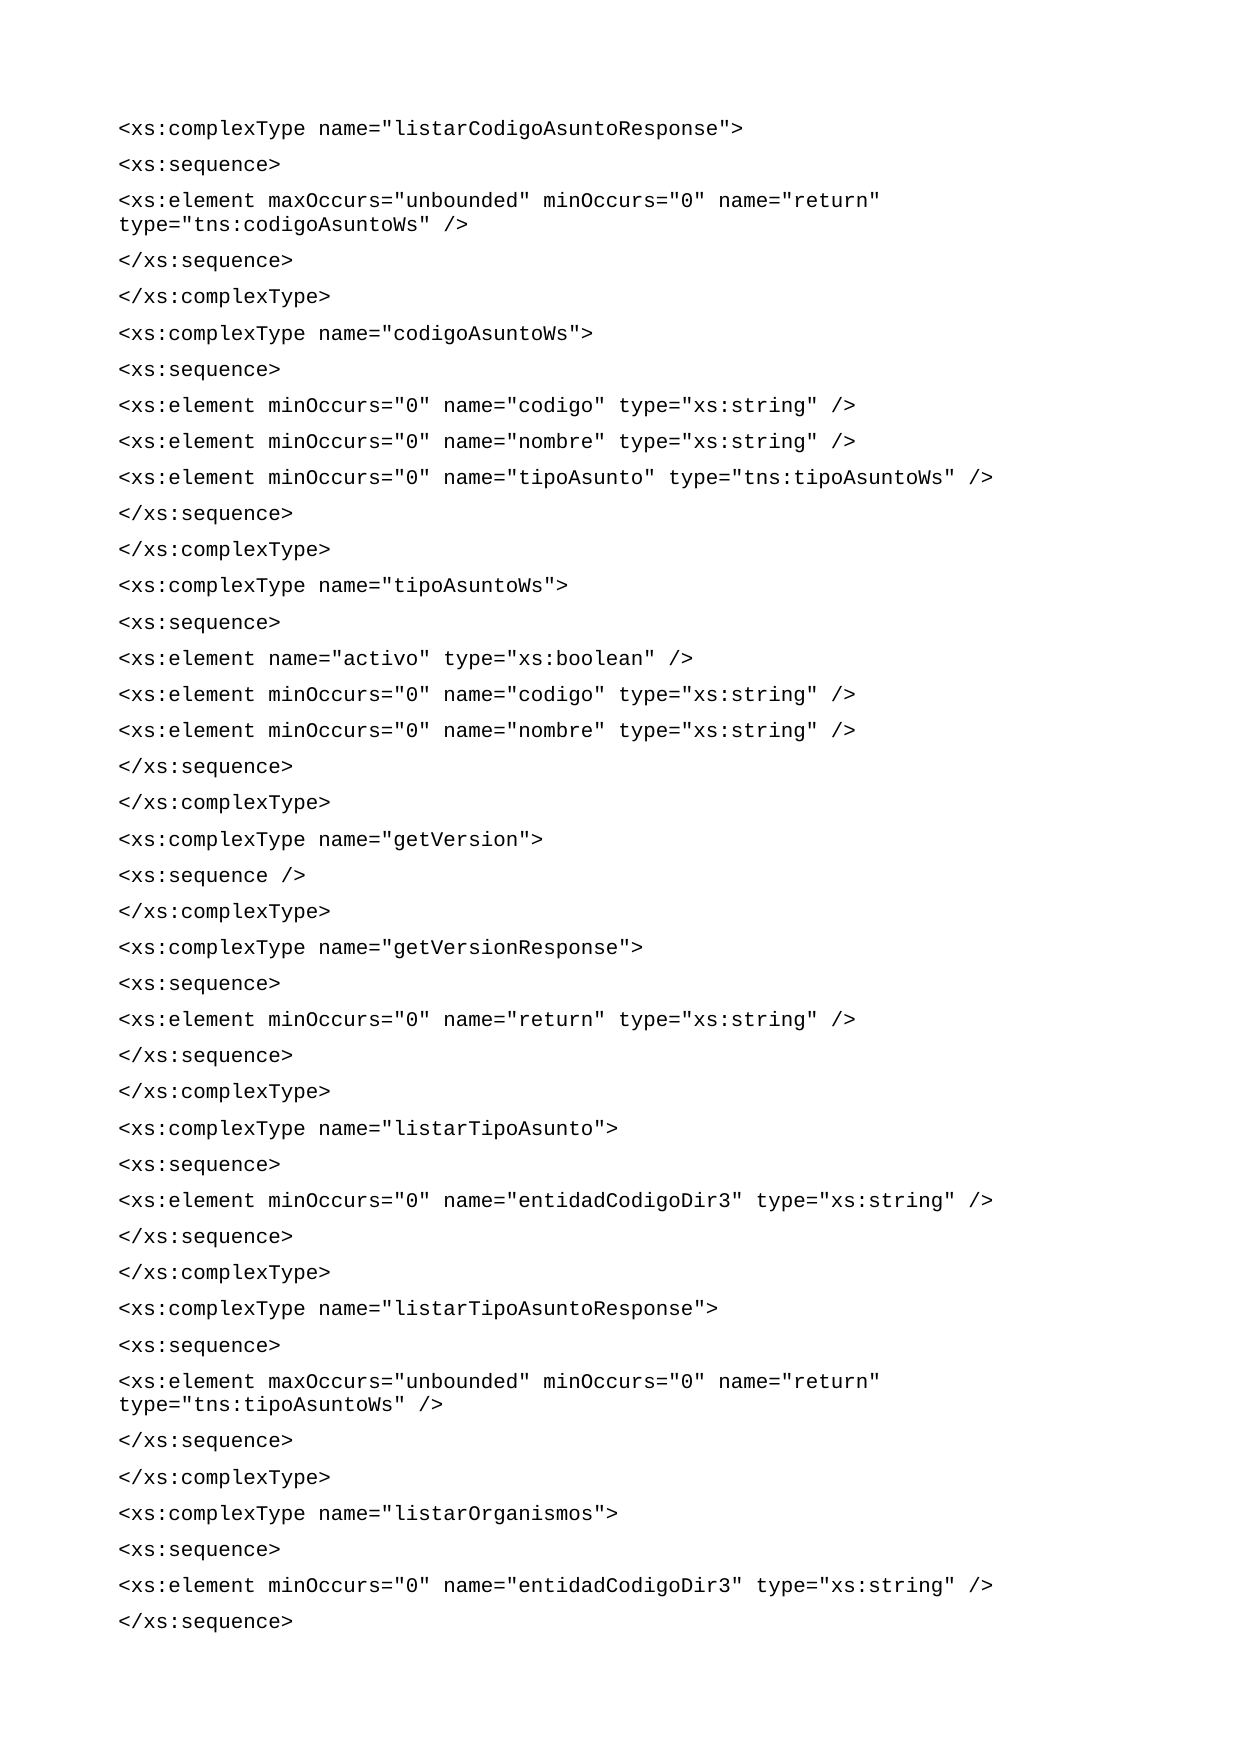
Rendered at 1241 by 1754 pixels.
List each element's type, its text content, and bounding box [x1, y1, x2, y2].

text </xs:complexType> [118, 286, 1122, 310]
text <xs:sequence> [118, 1154, 1122, 1177]
text <xs:sequence /> [118, 865, 1122, 888]
text <xs:element minOccurs="0" name="codigo" type="xs:string" /> [118, 684, 1122, 708]
text </xs:complexType> [118, 1262, 1122, 1286]
text <xs:element minOccurs="0" name="nombre" type="xs:string" /> [118, 431, 1122, 454]
text </xs:complexType> [118, 539, 1122, 563]
text <xs:sequence> [118, 1334, 1122, 1358]
text </xs:sequence> [118, 1611, 1122, 1635]
text </xs:sequence> [118, 1045, 1122, 1069]
text </xs:complexType> [118, 901, 1122, 924]
text <xs:element minOccurs="0" name="codigo" type="xs:string" /> [118, 395, 1122, 418]
text </xs:sequence> [118, 1431, 1122, 1454]
text <xs:complexType name="tipoAsuntoWs"> [118, 576, 1122, 599]
text <xs:sequence> [118, 612, 1122, 635]
text <xs:element minOccurs="0" name="return" type="xs:string" /> [118, 1009, 1122, 1033]
text </xs:complexType> [118, 792, 1122, 816]
text </xs:sequence> [118, 250, 1122, 274]
text <xs:sequence> [118, 359, 1122, 382]
text </xs:sequence> [118, 1226, 1122, 1250]
text <xs:element minOccurs="0" name="nombre" type="xs:string" /> [118, 720, 1122, 744]
text </xs:complexType> [118, 1082, 1122, 1105]
text <xs:element minOccurs="0" name="entidadCodigoDir3" type="xs:string" /> [118, 1190, 1122, 1214]
text <xs:sequence> [118, 973, 1122, 997]
text <xs:complexType name="listarOrganismos"> [118, 1503, 1122, 1526]
text <xs:complexType name="listarTipoAsuntoResponse"> [118, 1298, 1122, 1322]
text <xs:sequence> [118, 154, 1122, 178]
text <xs:complexType name="codigoAsuntoWs"> [118, 322, 1122, 346]
text </xs:sequence> [118, 756, 1122, 780]
text <xs:sequence> [118, 1539, 1122, 1563]
text <xs:element maxOccurs="unbounded" minOccurs="0" name="return" type="tns:codigoAsuntoWs" /> [118, 190, 1122, 238]
text <xs:complexType name="getVersionResponse"> [118, 937, 1122, 961]
text <xs:element name="activo" type="xs:boolean" /> [118, 648, 1122, 671]
text </xs:complexType> [118, 1467, 1122, 1490]
text <xs:complexType name="getVersion"> [118, 828, 1122, 852]
text <xs:complexType name="listarTipoAsunto"> [118, 1118, 1122, 1141]
text </xs:sequence> [118, 503, 1122, 527]
text <xs:element minOccurs="0" name="entidadCodigoDir3" type="xs:string" /> [118, 1575, 1122, 1599]
text <xs:complexType name="listarCodigoAsuntoResponse"> [118, 118, 1122, 142]
text <xs:element maxOccurs="unbounded" minOccurs="0" name="return" type="tns:tipoAsuntoWs" /> [118, 1371, 1122, 1418]
text <xs:element minOccurs="0" name="tipoAsunto" type="tns:tipoAsuntoWs" /> [118, 467, 1122, 491]
